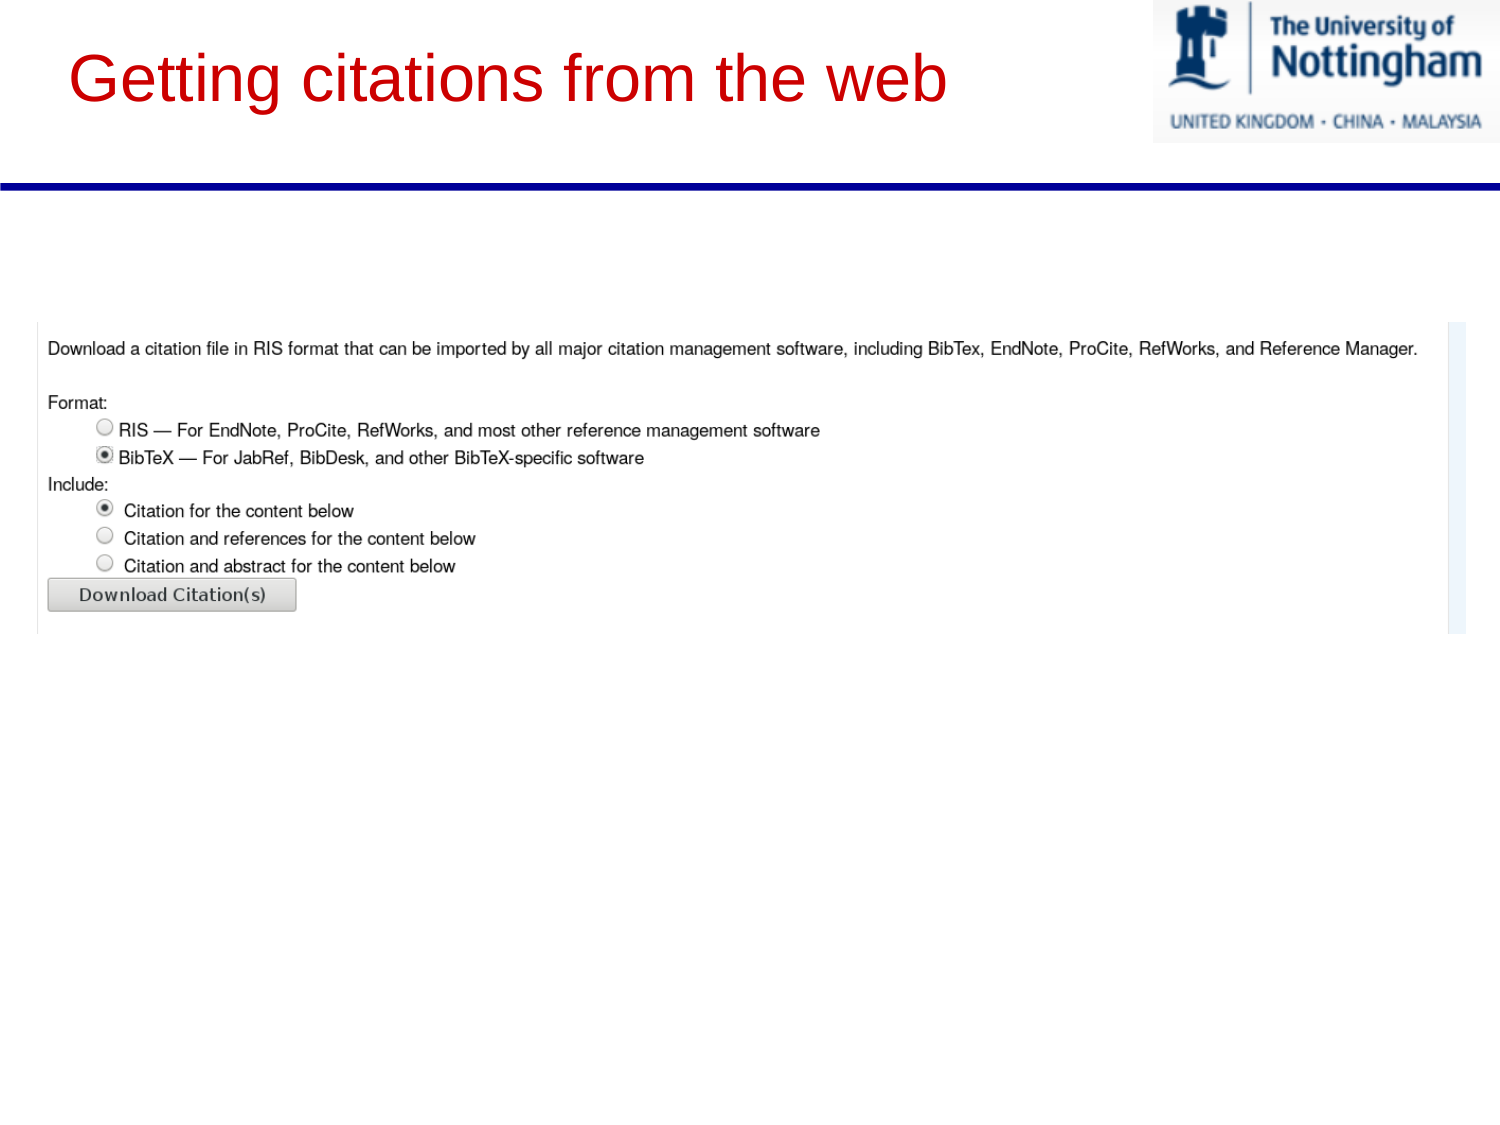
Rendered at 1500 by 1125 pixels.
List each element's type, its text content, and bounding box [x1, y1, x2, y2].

text_box Getting citations from the web [53, 33, 1010, 199]
picture [37, 322, 1466, 634]
picture [1153, 0, 1500, 143]
